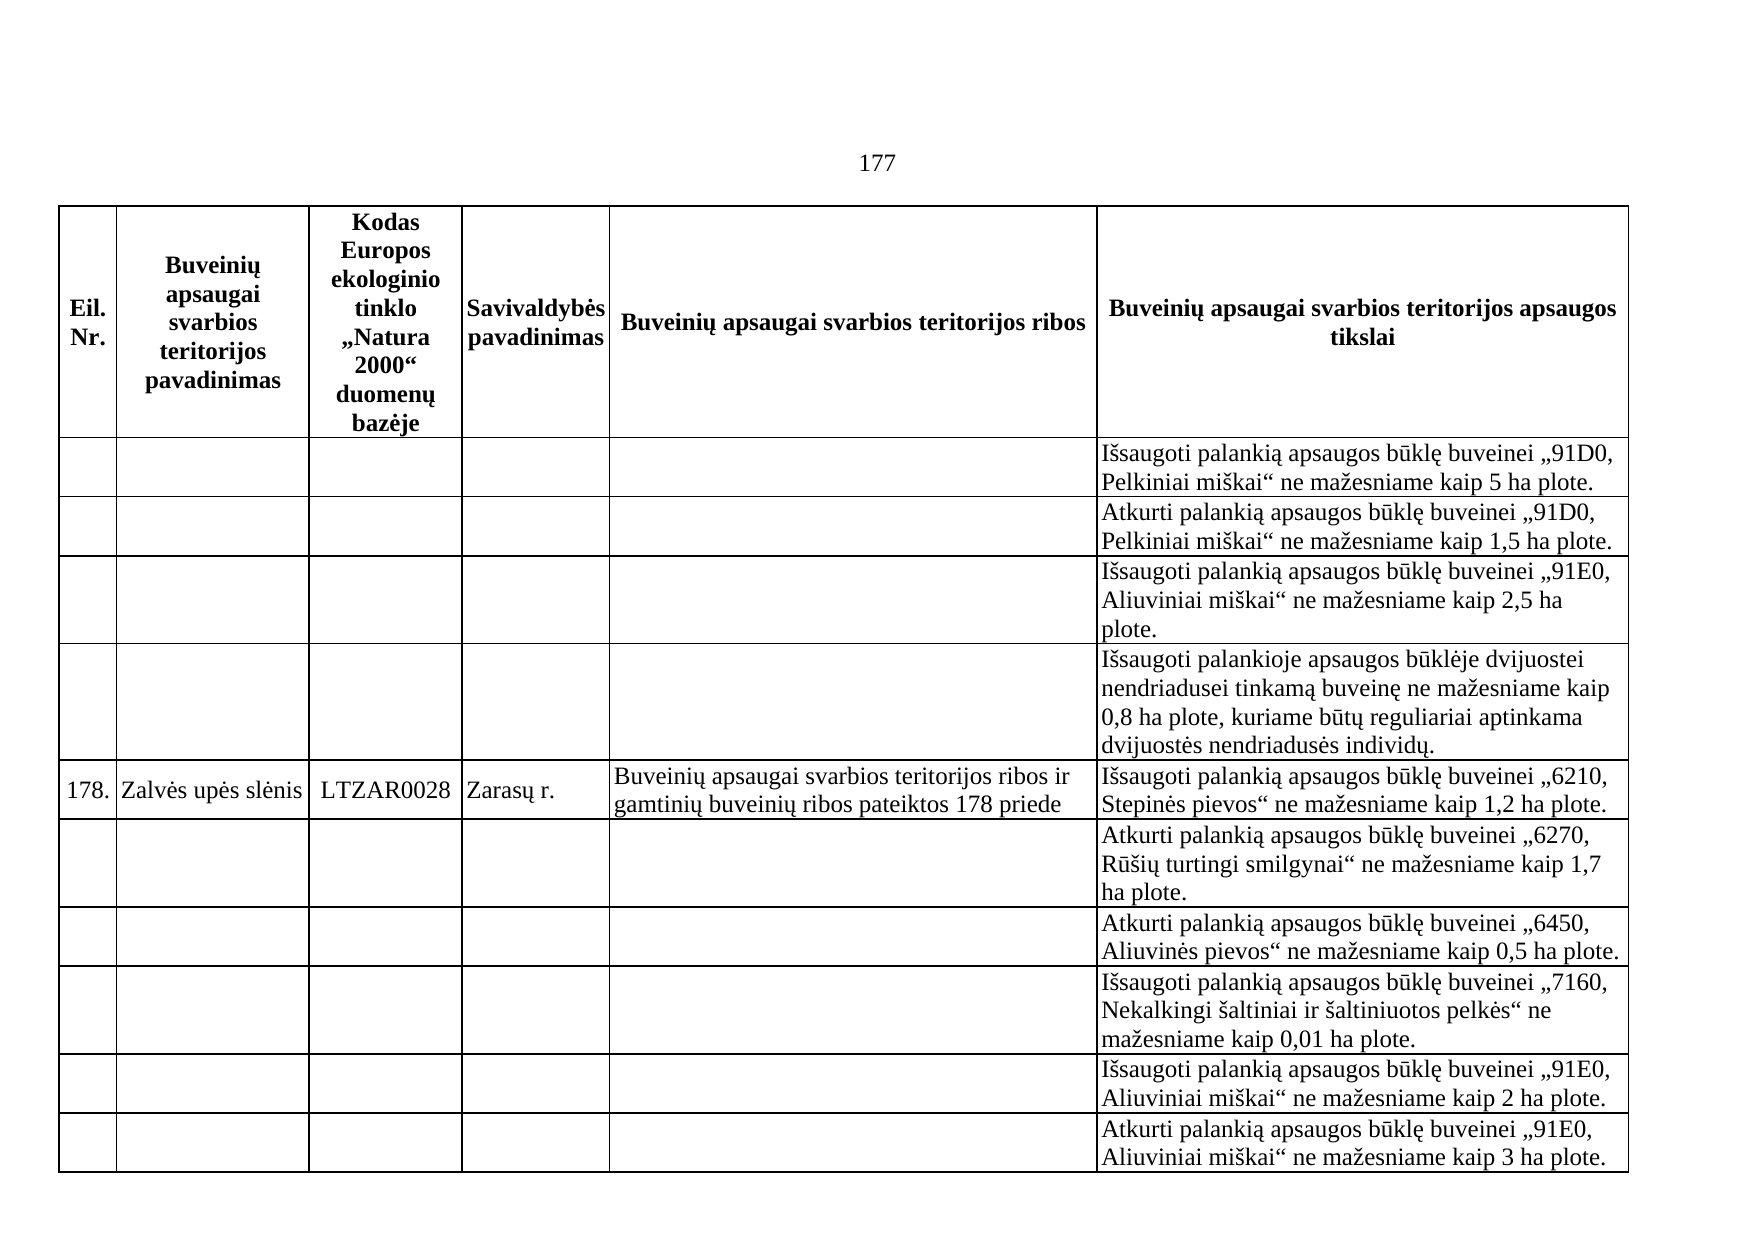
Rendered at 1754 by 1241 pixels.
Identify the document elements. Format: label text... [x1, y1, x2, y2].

table_header Savivaldybės pavadinimas [463, 207, 609, 437]
table_header Kodas Europos ekologinio tinklo „Natura 2000“ duomenų bazėje [310, 207, 461, 437]
table_cell Išsaugoti palankią apsaugos būklę buveinei „7160, Nekalkingi šaltiniai ir šaltiniuotos pelkės“ ne mažesniame kaip 0,01 ha plote. [1098, 967, 1628, 1053]
table_cell Išsaugoti palankią apsaugos būklę buveinei „91E0, Aliuviniai miškai“ ne mažesniame kaip 2,5 ha plote. [1098, 557, 1628, 643]
table_cell [60, 1055, 116, 1112]
table_cell [117, 1055, 308, 1112]
table_cell [463, 820, 609, 906]
table_cell 178. [60, 761, 116, 818]
table_cell [610, 1055, 1096, 1112]
table_cell [463, 557, 609, 643]
table_header Buveinių apsaugai svarbios teritorijos pavadinimas [117, 207, 308, 437]
table_header Buveinių apsaugai svarbios teritorijos apsaugos tikslai [1098, 207, 1628, 437]
table_cell [117, 557, 308, 643]
table_cell [463, 908, 609, 965]
table_cell [610, 967, 1096, 1053]
table_cell [610, 438, 1096, 496]
table_cell Zarasų r. [463, 761, 609, 818]
table_cell Atkurti palankią apsaugos būklę buveinei „91E0, Aliuviniai miškai“ ne mažesniame kaip 3 ha plote. [1098, 1114, 1628, 1171]
table_cell [117, 967, 308, 1053]
table_cell [310, 908, 461, 965]
table_cell LTZAR0028 [310, 761, 461, 818]
table_cell [117, 1114, 308, 1171]
table_cell [310, 644, 461, 759]
table_cell Išsaugoti palankią apsaugos būklę buveinei „91E0, Aliuviniai miškai“ ne mažesniame kaip 2 ha plote. [1098, 1055, 1628, 1112]
table_cell [60, 497, 116, 555]
table_cell [610, 644, 1096, 759]
table_cell Išsaugoti palankioje apsaugos būklėje dvijuostei nendriadusei tinkamą buveinę ne mažesniame kaip 0,8 ha plote, kuriame būtų reguliariai aptinkama dvijuostės nendriadusės individų. [1098, 644, 1628, 759]
table_cell [610, 1114, 1096, 1171]
table_cell [60, 967, 116, 1053]
table_cell Atkurti palankią apsaugos būklę buveinei „6270, Rūšių turtingi smilgynai“ ne mažesniame kaip 1,7 ha plote. [1098, 820, 1628, 906]
table_cell [610, 908, 1096, 965]
table_cell [117, 908, 308, 965]
table_cell [310, 557, 461, 643]
table_cell [463, 497, 609, 555]
table_cell [310, 1114, 461, 1171]
table_cell Zalvės upės slėnis [117, 761, 308, 818]
table_cell [463, 438, 609, 496]
table_cell [60, 438, 116, 496]
table_cell Išsaugoti palankią apsaugos būklę buveinei „6210, Stepinės pievos“ ne mažesniame kaip 1,2 ha plote. [1098, 761, 1628, 818]
table_cell Buveinių apsaugai svarbios teritorijos ribos ir gamtinių buveinių ribos pateiktos 178 priede [610, 761, 1096, 818]
table_header Buveinių apsaugai svarbios teritorijos ribos [610, 207, 1096, 437]
table_cell [310, 967, 461, 1053]
table_cell Atkurti palankią apsaugos būklę buveinei „6450, Aliuvinės pievos“ ne mažesniame kaip 0,5 ha plote. [1098, 908, 1628, 965]
table_cell [310, 1055, 461, 1112]
table_cell [117, 644, 308, 759]
table_cell [117, 497, 308, 555]
table_cell Atkurti palankią apsaugos būklę buveinei „91D0, Pelkiniai miškai“ ne mažesniame kaip 1,5 ha plote. [1098, 497, 1628, 555]
table_cell [60, 908, 116, 965]
table_cell [310, 438, 461, 496]
table_cell [610, 497, 1096, 555]
table_cell Išsaugoti palankią apsaugos būklę buveinei „91D0, Pelkiniai miškai“ ne mažesniame kaip 5 ha plote. [1098, 438, 1628, 496]
table_cell [463, 644, 609, 759]
table_cell [60, 820, 116, 906]
table_cell [117, 820, 308, 906]
table_cell [463, 1114, 609, 1171]
table_header Eil. Nr. [60, 207, 116, 437]
table_cell [60, 1114, 116, 1171]
table_cell [310, 820, 461, 906]
table_cell [60, 644, 116, 759]
table_cell [117, 438, 308, 496]
table_cell [610, 557, 1096, 643]
table_cell [463, 1055, 609, 1112]
table_cell [310, 497, 461, 555]
table_cell [463, 967, 609, 1053]
table_cell [610, 820, 1096, 906]
table_cell [60, 557, 116, 643]
